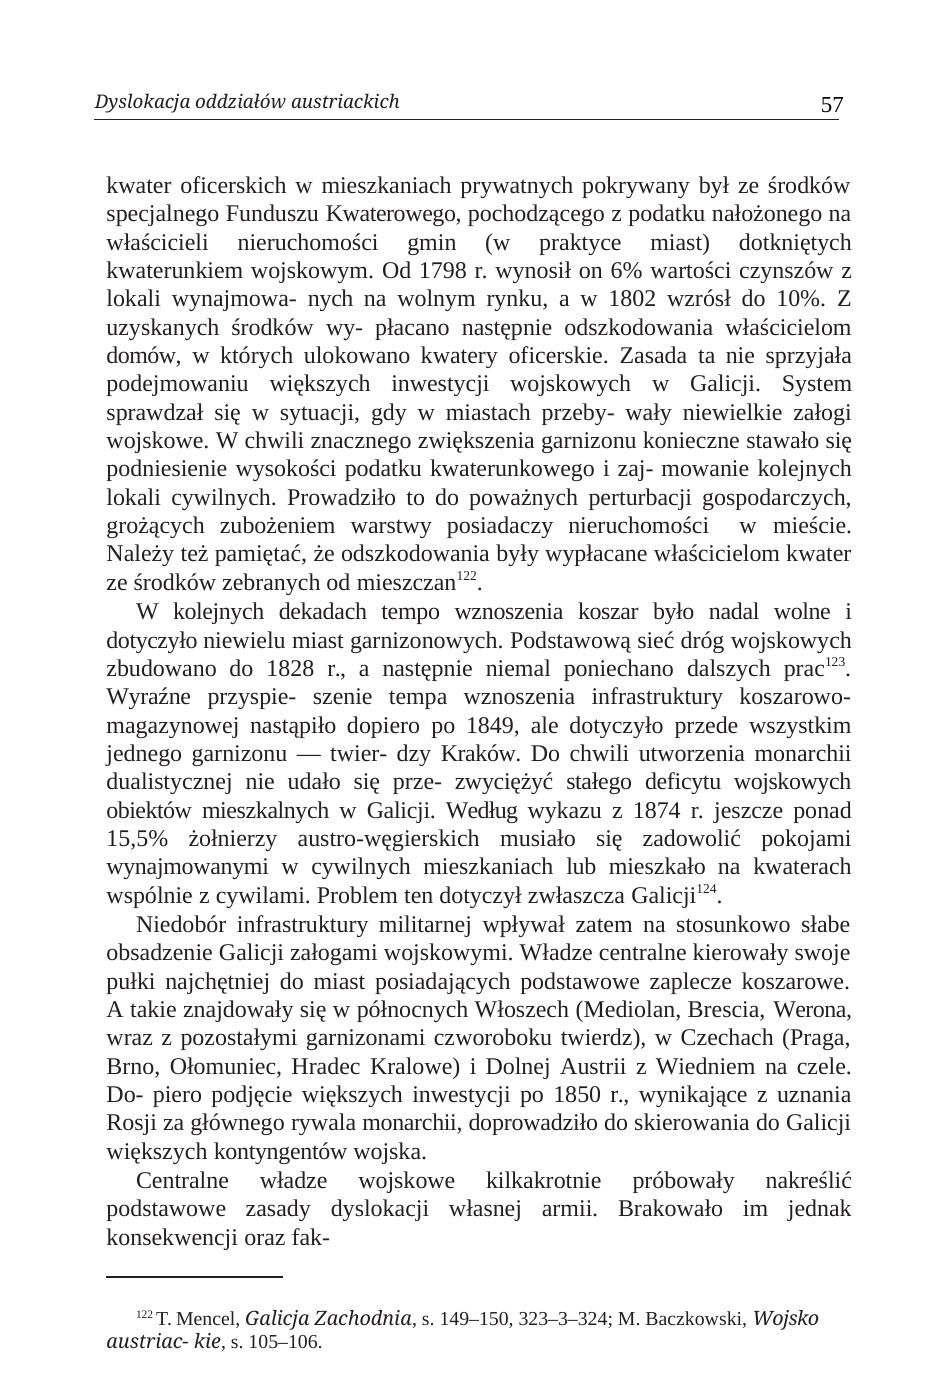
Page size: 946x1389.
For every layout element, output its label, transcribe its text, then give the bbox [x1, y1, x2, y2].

text Niedobór infrastruktury militarnej wpływał zatem na stosunkowo słabe obsadzenie Galicji załogami wojskowymi. Władze centralne kierowały swoje pułki najchętniej do miast posiadających podstawowe zaplecze koszarowe. A takie znajdowały się w północnych Włoszech (Mediolan, Brescia, Werona, wraz z pozostałymi garnizonami czworoboku twierdz), w Czechach (Praga, Brno, Ołomuniec, Hradec Kralowe) i Dolnej Austrii z Wiedniem na czele. Do- piero podjęcie większych inwestycji po 1850 r., wynikające z uznania Rosji za głównego rywala monarchii, doprowadziło do skierowania do Galicji większych kontyngentów wojska. [106, 910, 852, 1164]
text 122 T. Mencel, Galicja Zachodnia, s. 149–150, 323–3–324; M. Baczkowski, Wojsko austriac- kie, s. 105–106. [106, 1307, 862, 1354]
text Centralne władze wojskowe kilkakrotnie próbowały nakreślić podstawowe zasady dyslokacji własnej armii. Brakowało im jednak konsekwencji oraz fak- [106, 1166, 852, 1250]
text kwater oficerskich w mieszkaniach prywatnych pokrywany był ze środków specjalnego Funduszu Kwaterowego, pochodzącego z podatku nałożonego na właścicieli nieruchomości gmin (w praktyce miast) dotkniętych kwaterunkiem wojskowym. Od 1798 r. wynosił on 6% wartości czynszów z lokali wynajmowa- nych na wolnym rynku, a w 1802 wzrósł do 10%. Z uzyskanych środków wy- płacano następnie odszkodowania właścicielom domów, w których ulokowano kwatery oficerskie. Zasada ta nie sprzyjała podejmowaniu większych inwestycji wojskowych w Galicji. System sprawdzał się w sytuacji, gdy w miastach przeby- wały niewielkie załogi wojskowe. W chwili znacznego zwiększenia garnizonu konieczne stawało się podniesienie wysokości podatku kwaterunkowego i zaj- mowanie kolejnych lokali cywilnych. Prowadziło to do poważnych perturbacji gospodarczych, grożących zubożeniem warstwy posiadaczy nieruchomości w mieście. Należy też pamiętać, że odszkodowania były wypłacane właścicielom kwater ze środków zebranych od mieszczan122. [106, 171, 852, 595]
text W kolejnych dekadach tempo wznoszenia koszar było nadal wolne i dotyczyło niewielu miast garnizonowych. Podstawową sieć dróg wojskowych zbudowano do 1828 r., a następnie niemal poniechano dalszych prac123. Wyraźne przyspie- szenie tempa wznoszenia infrastruktury koszarowo-magazynowej nastąpiło dopiero po 1849, ale dotyczyło przede wszystkim jednego garnizonu — twier- dzy Kraków. Do chwili utworzenia monarchii dualistycznej nie udało się prze- zwyciężyć stałego deficytu wojskowych obiektów mieszkalnych w Galicji. Według wykazu z 1874 r. jeszcze ponad 15,5% żołnierzy austro-węgierskich musiało się zadowolić pokojami wynajmowanymi w cywilnych mieszkaniach lub mieszkało na kwaterach wspólnie z cywilami. Problem ten dotyczył zwłaszcza Galicji124. [106, 597, 852, 908]
